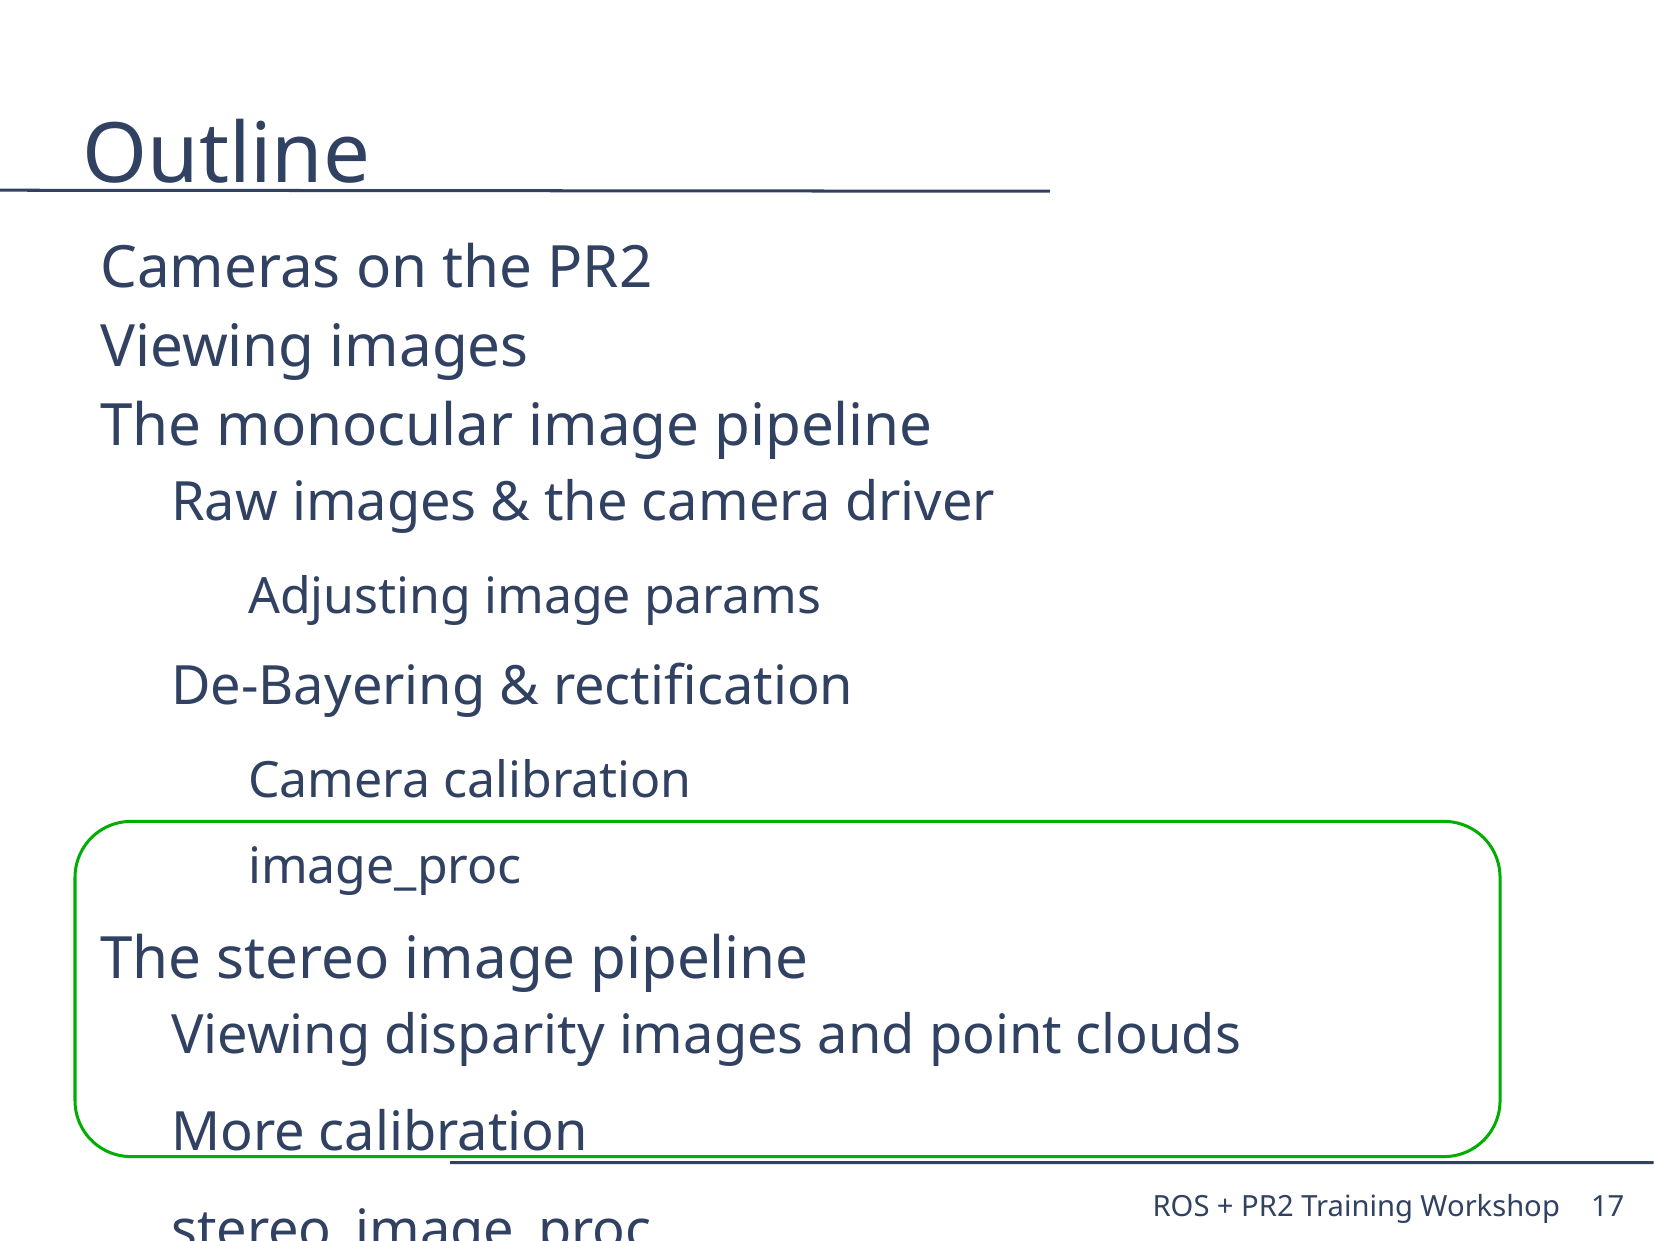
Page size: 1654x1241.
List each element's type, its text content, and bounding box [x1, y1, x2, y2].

title Outline [82, 82, 1571, 218]
list Cameras on the PR2 Viewing images The monocular image pipeline Raw images & the camera driver Adjusting image params De-Bayering & rectification Camera calibration image_proc The stereo image pipeline Viewing disparity images and point clouds More calibration stereo_image_proc [82, 823, 1498, 1155]
list Cameras on the PR2 Viewing images The monocular image pipeline Raw images & the camera driver Adjusting image params De-Bayering & rectification Camera calibration image_proc The stereo image pipeline Viewing disparity images and point clouds More calibration stereo_image_proc [82, 225, 1571, 1163]
